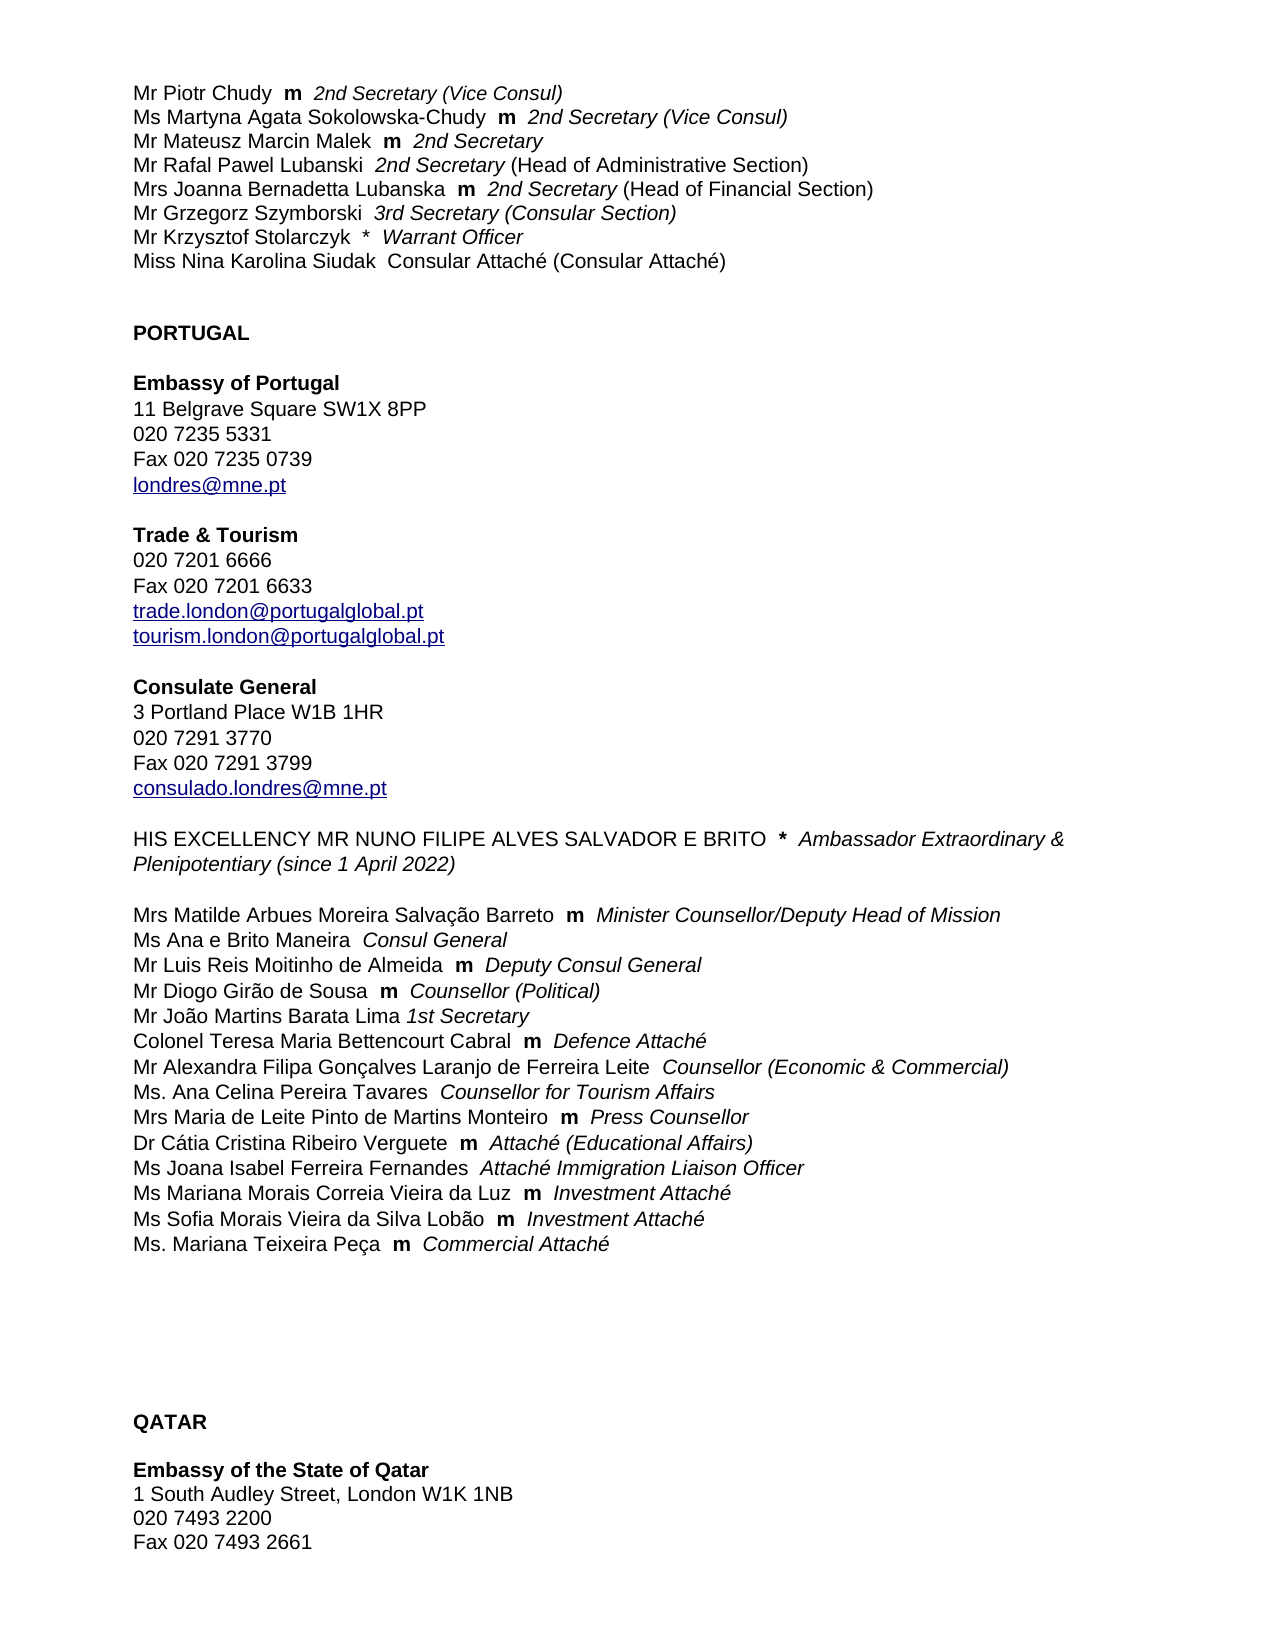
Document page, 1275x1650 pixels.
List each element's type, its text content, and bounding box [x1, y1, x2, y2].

text Mrs Matilde Arbues Moreira Salvação Barreto m Minister Counsellor/Deputy Head of Mission [133, 903, 1181, 927]
text Ms Ana e Brito Maneira Consul General [133, 928, 1181, 952]
text Embassy of the State of Qatar [133, 1458, 1181, 1482]
text Mr Rafal Pawel Lubanski 2nd Secretary (Head of Administrative Section) [133, 153, 1181, 177]
text consulado.londres@mne.pt [133, 776, 1181, 800]
text 020 7493 2200 [133, 1506, 1181, 1530]
text 3 Portland Place W1B 1HR [133, 700, 1181, 724]
text Trade & Tourism [133, 523, 1181, 547]
text tourism.london@portugalglobal.pt [133, 624, 1181, 648]
text Mr Diogo Girão de Sousa m Counsellor (Political) [133, 979, 1181, 1003]
text Embassy of Portugal [133, 371, 1181, 395]
text Dr Cátia Cristina Ribeiro Verguete m Attaché (Educational Affairs) [133, 1131, 1181, 1154]
text Miss Nina Karolina Siudak Consular Attaché (Consular Attaché) [133, 249, 1181, 273]
text Fax 020 7201 6633 [133, 574, 1181, 598]
text londres@mne.pt [133, 472, 1181, 496]
text Consulate General [133, 675, 1181, 699]
text Fax 020 7235 0739 [133, 447, 1181, 471]
text Fax 020 7493 2661 [133, 1530, 1181, 1554]
text Ms. Mariana Teixeira Peça m Commercial Attaché [133, 1232, 1181, 1256]
text Mr Alexandra Filipa Gonçalves Laranjo de Ferreira Leite Counsellor (Economic & Commercial) [133, 1054, 1181, 1078]
text Ms Martyna Agata Sokolowska-Chudy m 2nd Secretary (Vice Consul) [133, 105, 1181, 129]
text Ms Sofia Morais Vieira da Silva Lobão m Investment Attaché [133, 1206, 1181, 1230]
text Ms. Ana Celina Pereira Tavares Counsellor for Tourism Affairs [133, 1080, 1181, 1104]
text Mr João Martins Barata Lima 1st Secretary [133, 1004, 1181, 1028]
subtitle QATAR [133, 1410, 1181, 1434]
text Mrs Joanna Bernadetta Lubanska m 2nd Secretary (Head of Financial Section) [133, 177, 1181, 201]
text Mr Krzysztof Stolarczyk * Warrant Officer [133, 225, 1181, 249]
text Mr Grzegorz Szymborski 3rd Secretary (Consular Section) [133, 201, 1181, 225]
text 020 7235 5331 [133, 422, 1181, 446]
text Mr Mateusz Marcin Malek m 2nd Secretary [133, 129, 1181, 153]
text Mr Piotr Chudy m 2nd Secretary (Vice Consul) [133, 81, 1181, 105]
text HIS EXCELLENCY MR NUNO FILIPE ALVES SALVADOR E BRITO * Ambassador Extraordinary & Plenipotentiary (since 1 April 2022) [133, 827, 1181, 876]
text 1 South Audley Street, London W1K 1NB [133, 1482, 1181, 1506]
text Fax 020 7291 3799 [133, 751, 1181, 775]
text Mr Luis Reis Moitinho de Almeida m Deputy Consul General [133, 953, 1181, 977]
text Colonel Teresa Maria Bettencourt Cabral m Defence Attaché [133, 1029, 1181, 1053]
text PORTUGAL [133, 321, 1181, 344]
text 11 Belgrave Square SW1X 8PP [133, 396, 1181, 420]
text Ms Mariana Morais Correia Vieira da Luz m Investment Attaché [133, 1181, 1181, 1205]
text Mrs Maria de Leite Pinto de Martins Monteiro m Press Counsellor [133, 1105, 1181, 1129]
text 020 7201 6666 [133, 548, 1181, 572]
text Ms Joana Isabel Ferreira Fernandes Attaché Immigration Liaison Officer [133, 1156, 1181, 1180]
text 020 7291 3770 [133, 726, 1181, 749]
text trade.london@portugalglobal.pt [133, 599, 1181, 623]
